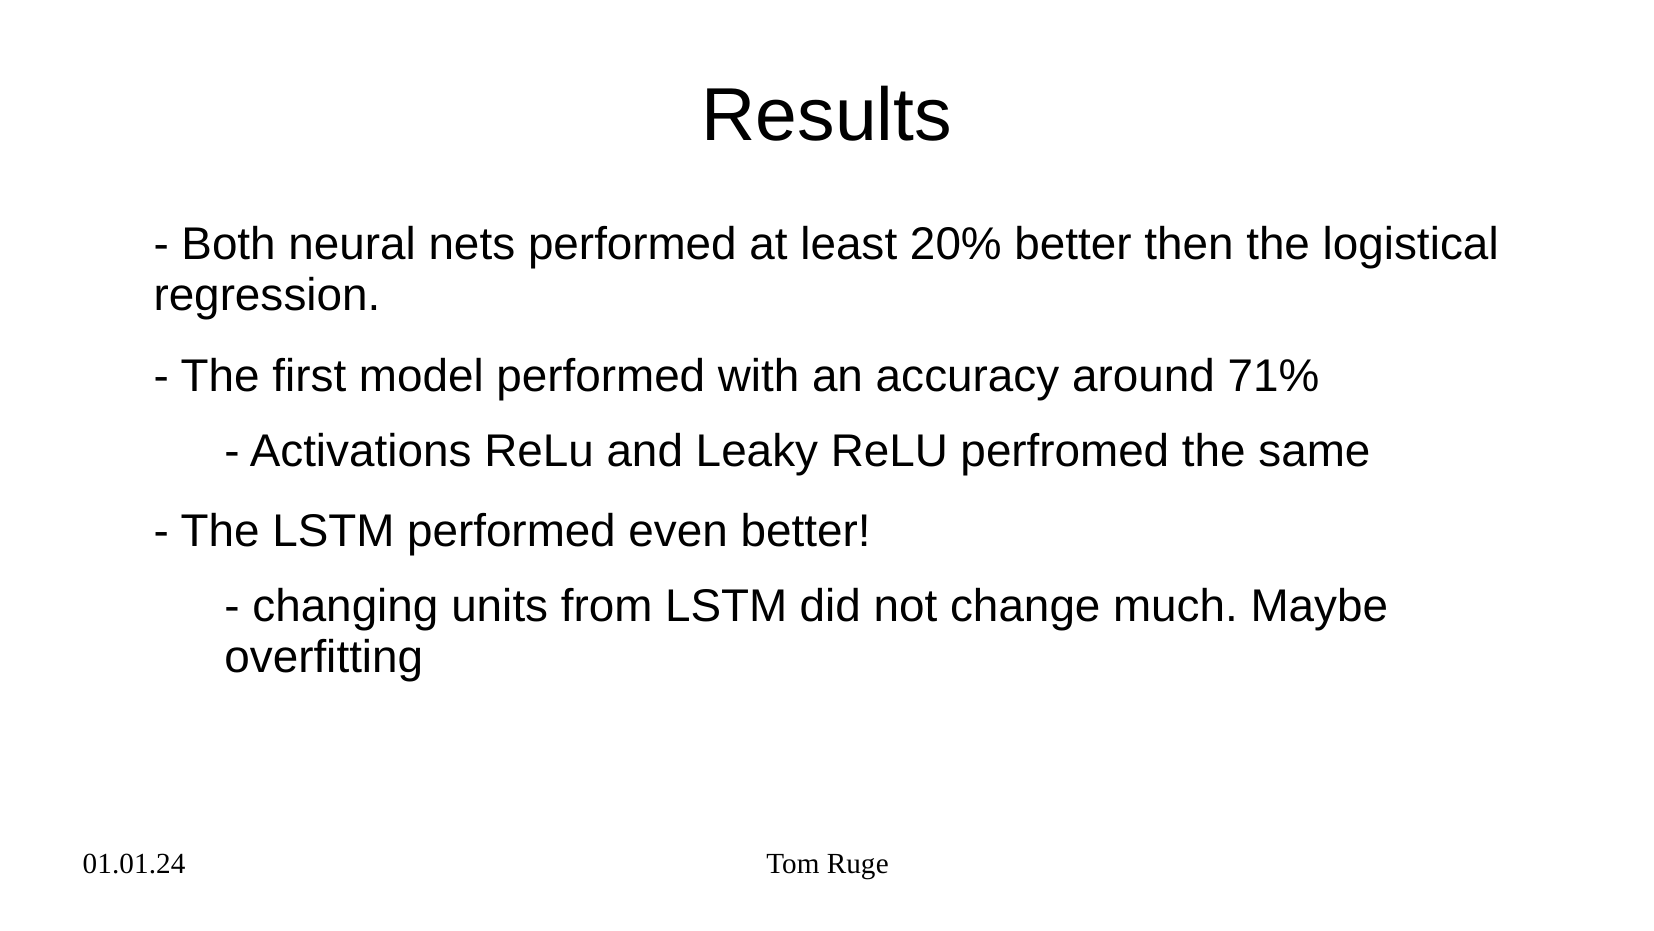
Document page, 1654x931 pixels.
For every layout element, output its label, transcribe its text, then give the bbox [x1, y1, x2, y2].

list - Both neural nets performed at least 20% better then the logistical regression. - The first model performed with an accuracy around 71% - Activations ReLu and Leaky ReLU perfromed the same - The LSTM performed even better! - changing units from LSTM did not change much. Maybe overfitting [82, 217, 1565, 758]
title Results [82, 37, 1571, 193]
